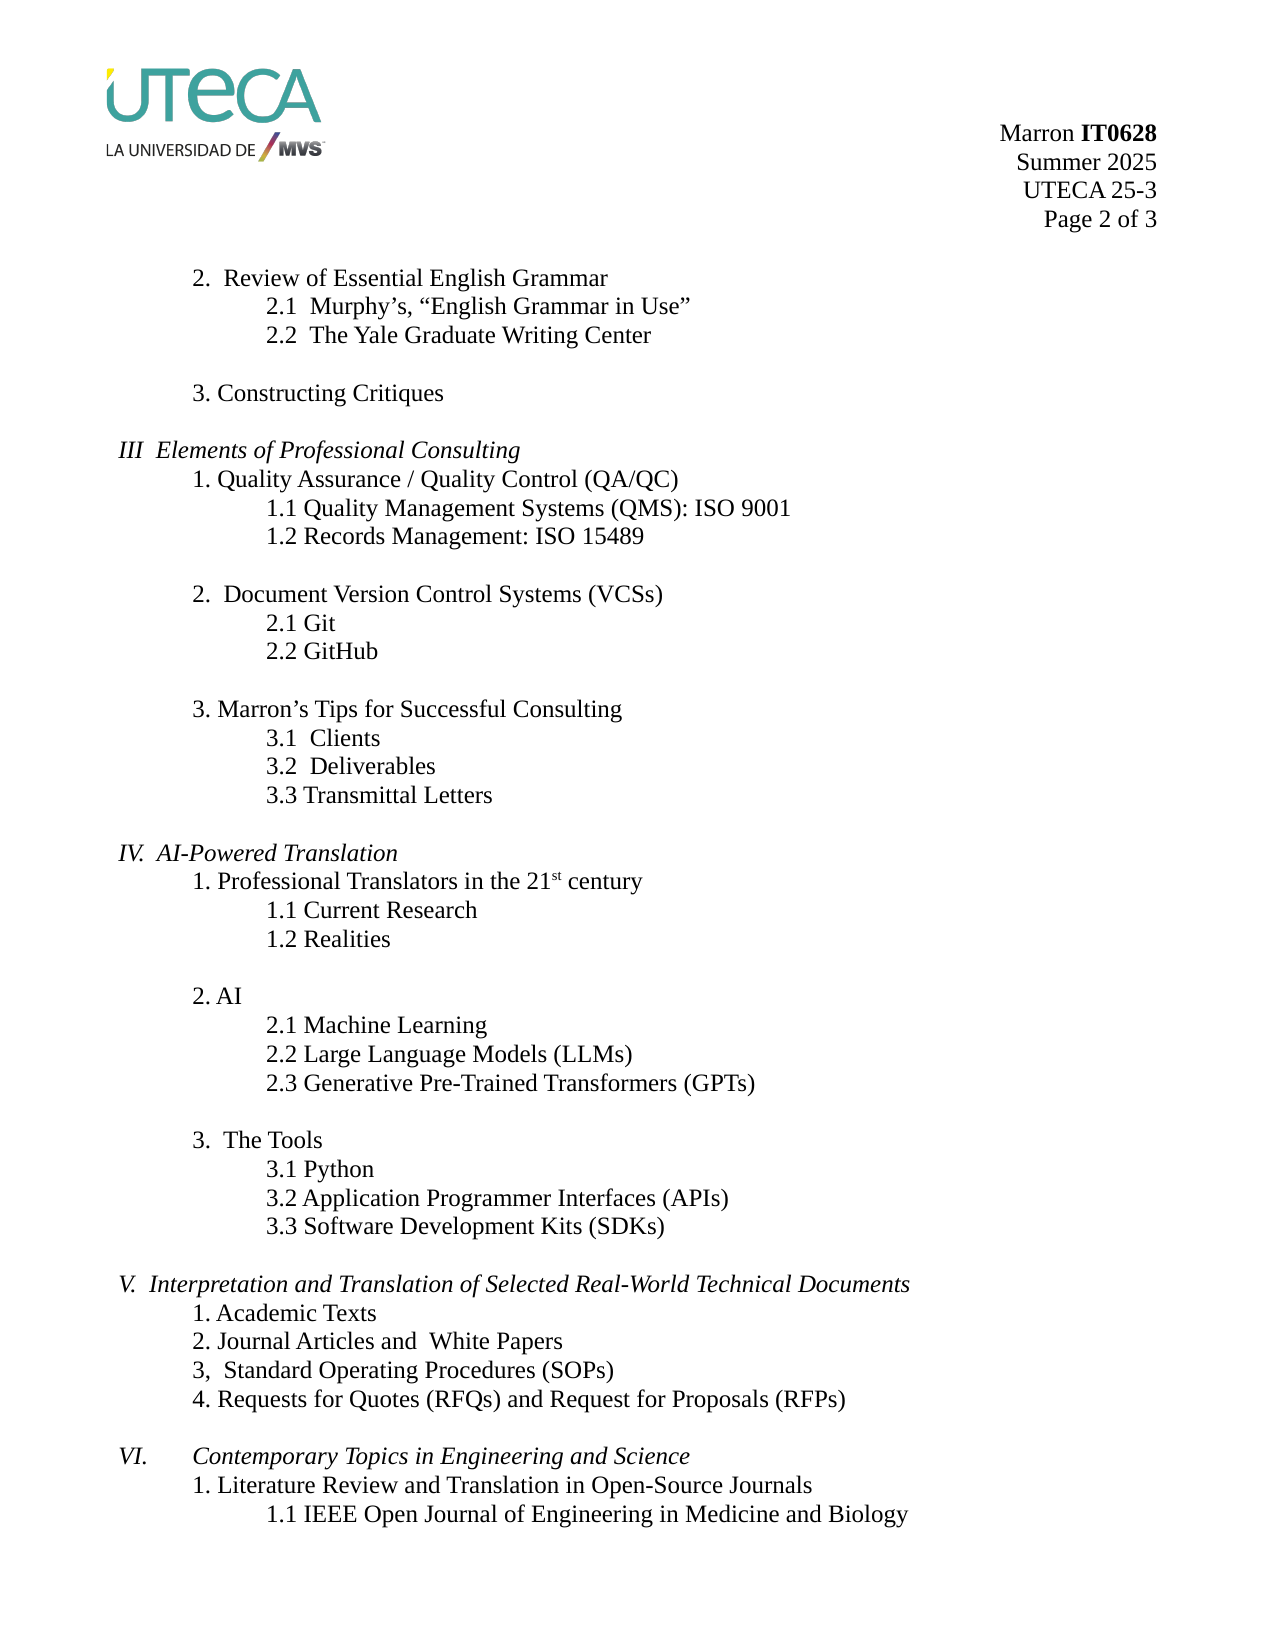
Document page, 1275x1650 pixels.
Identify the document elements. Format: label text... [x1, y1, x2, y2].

text 2.1 Git [118, 608, 1157, 636]
text 3.3 Software Development Kits (SDKs) [192, 1211, 1157, 1240]
picture [104, 64, 328, 166]
text 4. Requests for Quotes (RFQs) and Request for Proposals (RFPs) [192, 1384, 1157, 1413]
text 1. Quality Assurance / Quality Control (QA/QC) [118, 464, 1157, 493]
text V. Interpretation and Translation of Selected Real-World Technical Documents [118, 1269, 1157, 1298]
text 2.1 Murphy’s, “English Grammar in Use” [192, 291, 1157, 320]
text 3. The Tools [192, 1125, 1157, 1154]
text 1.2 Records Management: ISO 15489 [118, 521, 1157, 550]
text 3.1 Python [192, 1154, 1157, 1183]
text 3.2 Deliverables [118, 751, 1157, 780]
text 1.1 Current Research [118, 895, 1157, 924]
text 1. Professional Translators in the 21st century [118, 866, 1157, 895]
text 2.2 Large Language Models (LLMs) [118, 1039, 1157, 1068]
text 2.1 Machine Learning [118, 1010, 1157, 1039]
text 2. AI [118, 981, 1157, 1010]
text 1. Academic Texts [192, 1298, 1157, 1326]
text 3.1 Clients [118, 723, 1157, 751]
text 1. Literature Review and Translation in Open-Source Journals [192, 1470, 1157, 1499]
text 1.1 Quality Management Systems (QMS): ISO 9001 [118, 493, 1157, 521]
text 3. Marron’s Tips for Successful Consulting [118, 694, 1157, 723]
text 2. Document Version Control Systems (VCSs) [118, 579, 1157, 608]
text 2.3 Generative Pre-Trained Transformers (GPTs) [118, 1068, 1157, 1096]
text III Elements of Professional Consulting [118, 435, 1157, 464]
text VI. Contemporary Topics in Engineering and Science [118, 1441, 1157, 1470]
text 2.2 The Yale Graduate Writing Center [192, 320, 1157, 349]
text 2.2 GitHub [118, 636, 1157, 665]
text 3.3 Transmittal Letters [118, 780, 1157, 809]
text 3.2 Application Programmer Interfaces (APIs) [192, 1183, 1157, 1211]
text 2. Review of Essential English Grammar [118, 263, 1157, 291]
text 3, Standard Operating Procedures (SOPs) [192, 1355, 1157, 1384]
text 2. Journal Articles and White Papers [192, 1326, 1157, 1355]
text IV. AI-Powered Translation [118, 838, 1157, 866]
text 3. Constructing Critiques [192, 378, 1157, 406]
text 1.1 IEEE Open Journal of Engineering in Medicine and Biology [266, 1499, 1157, 1528]
text 1.2 Realities [118, 924, 1157, 953]
